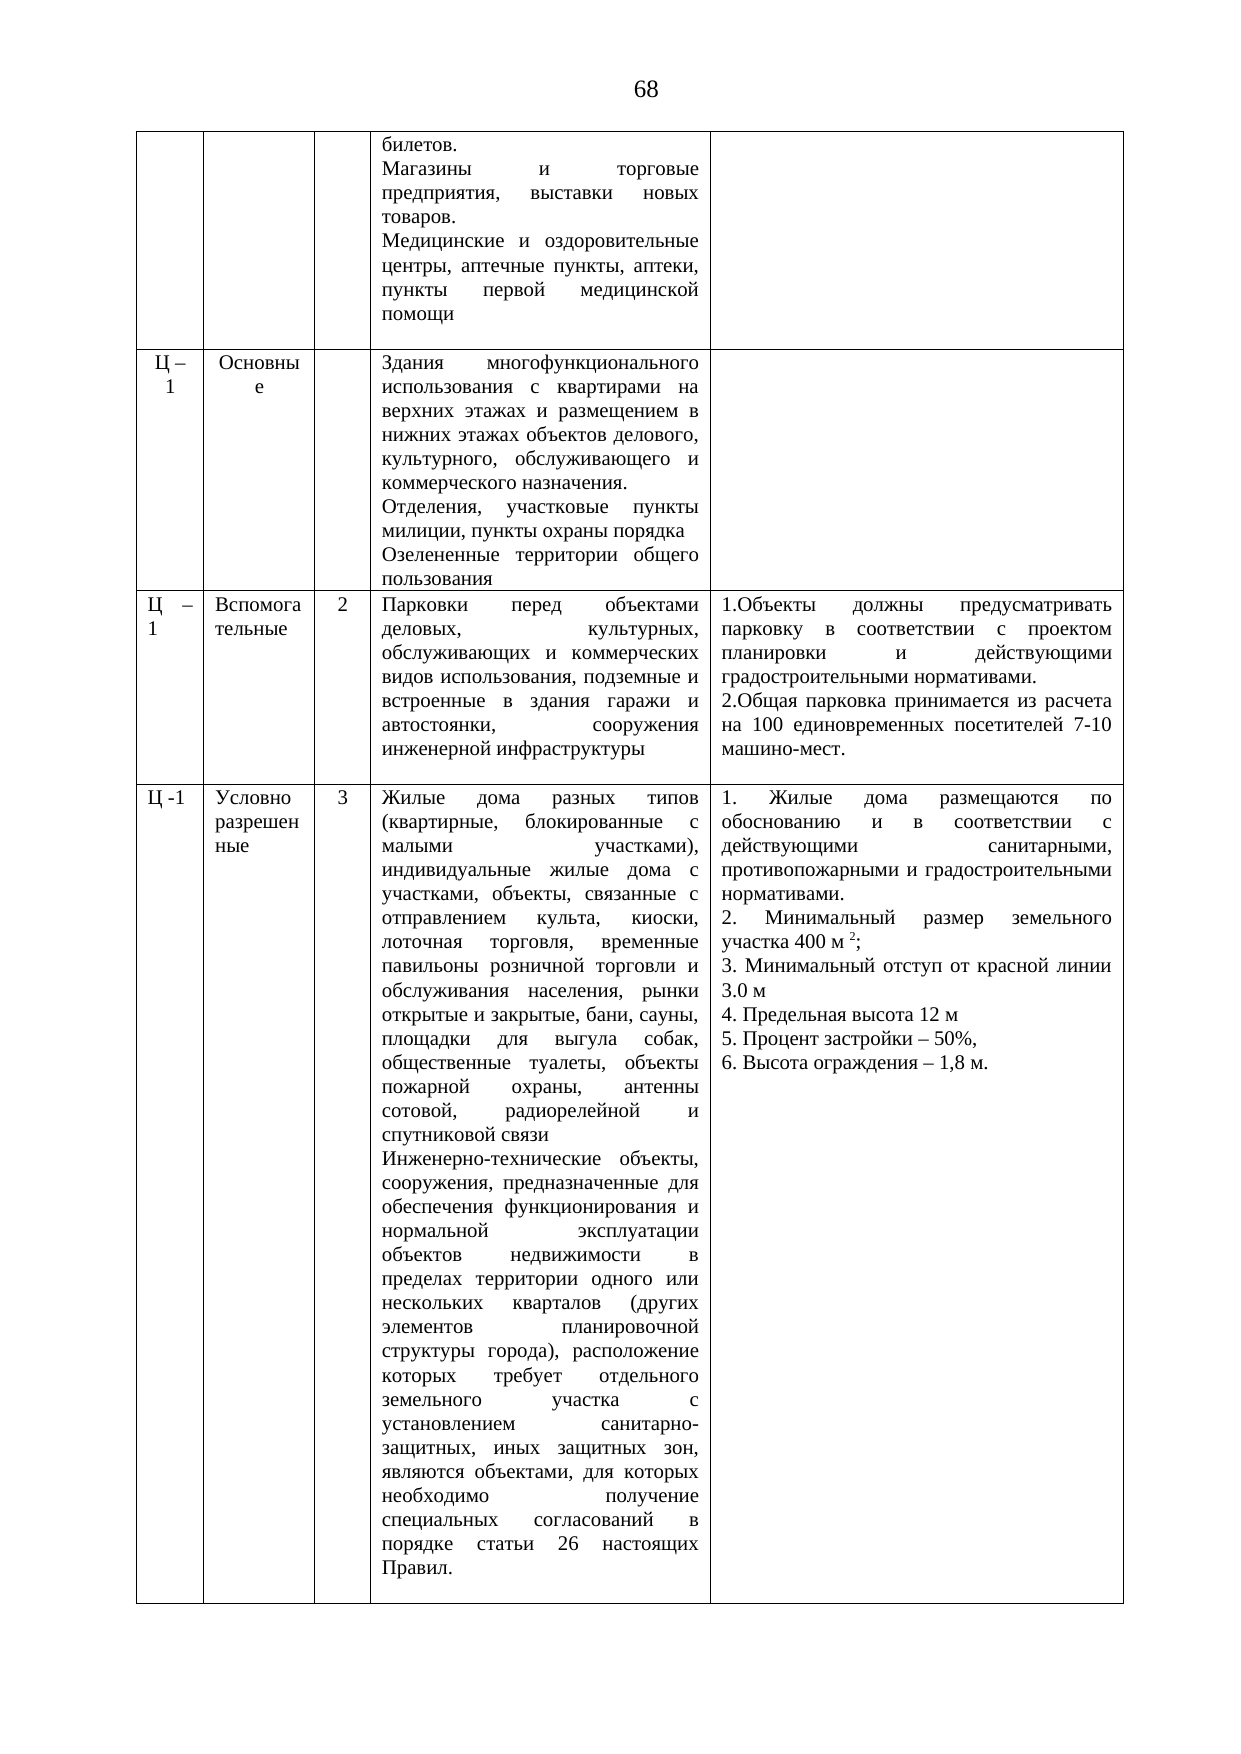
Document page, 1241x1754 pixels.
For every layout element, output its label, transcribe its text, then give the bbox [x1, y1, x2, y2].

table_cell [711, 350, 1123, 590]
table_cell Здания многофункционального использования с квартирами на верхних этажах и размещением в нижних этажах объектов делового, культурного, обслуживающего и коммерческого назначения. Отделения, участковые пункты милиции, пункты охраны порядка Озелененные территории общего пользования [371, 350, 710, 590]
table_cell 3 [315, 785, 370, 1603]
table_cell [315, 132, 370, 349]
table_cell [711, 132, 1123, 349]
table_cell Основные [204, 350, 314, 590]
table_cell Парковки перед объектами деловых, культурных, обслуживающих и коммерческих видов использования, подземные и встроенные в здания гаражи и автостоянки, сооружения инженерной инфраструктуры [371, 591, 710, 784]
table_cell 2 [315, 591, 370, 784]
table_cell Жилые дома разных типов (квартирные, блокированные с малыми участками), индивидуальные жилые дома с участками, объекты, связанные с отправлением культа, киоски, лоточная торговля, временные павильоны розничной торговли и обслуживания населения, рынки открытые и закрытые, бани, сауны, площадки для выгула собак, общественные туалеты, объекты пожарной охраны, антенны сотовой, радиорелейной и спутниковой связи Инженерно-технические объекты, сооружения, предназначенные для обеспечения функционирования и нормальной эксплуатации объектов недвижимости в пределах территории одного или нескольких кварталов (других элементов планировочной структуры города), расположение которых требует отдельного земельного участка с установлением санитарно-защитных, иных защитных зон, являются объектами, для которых необходимо получение специальных согласований в порядке статьи 26 настоящих Правил. [371, 785, 710, 1603]
table_cell [137, 132, 203, 349]
table_cell [204, 132, 314, 349]
table_cell Условно разрешенные [204, 785, 314, 1603]
table_cell 1. Жилые дома размещаются по обоснованию и в соответствии с действующими санитарными, противопожарными и градостроительными нормативами. 2. Минимальный размер земельного участка 400 м 2; 3. Минимальный отступ от красной линии 3.0 м 4. Предельная высота 12 м 5. Процент застройки – 50%, 6. Высота ограждения – 1,8 м. [711, 785, 1123, 1603]
table_cell 1.Объекты должны предусматривать парковку в соответствии с проектом планировки и действующими градостроительными нормативами. 2.Общая парковка принимается из расчета на 100 единовременных посетителей 7-10 машино-мест. [711, 591, 1123, 784]
table_cell Вспомогательные [204, 591, 314, 784]
table_cell Ц – 1 [137, 350, 203, 590]
table_cell [315, 350, 370, 590]
table_cell Ц -1 [137, 785, 203, 1603]
table_cell Ц – 1 [137, 591, 203, 784]
table_cell билетов. Магазины и торговые предприятия, выставки новых товаров. Медицинские и оздоровительные центры, аптечные пункты, аптеки, пункты первой медицинской помощи [371, 132, 710, 349]
